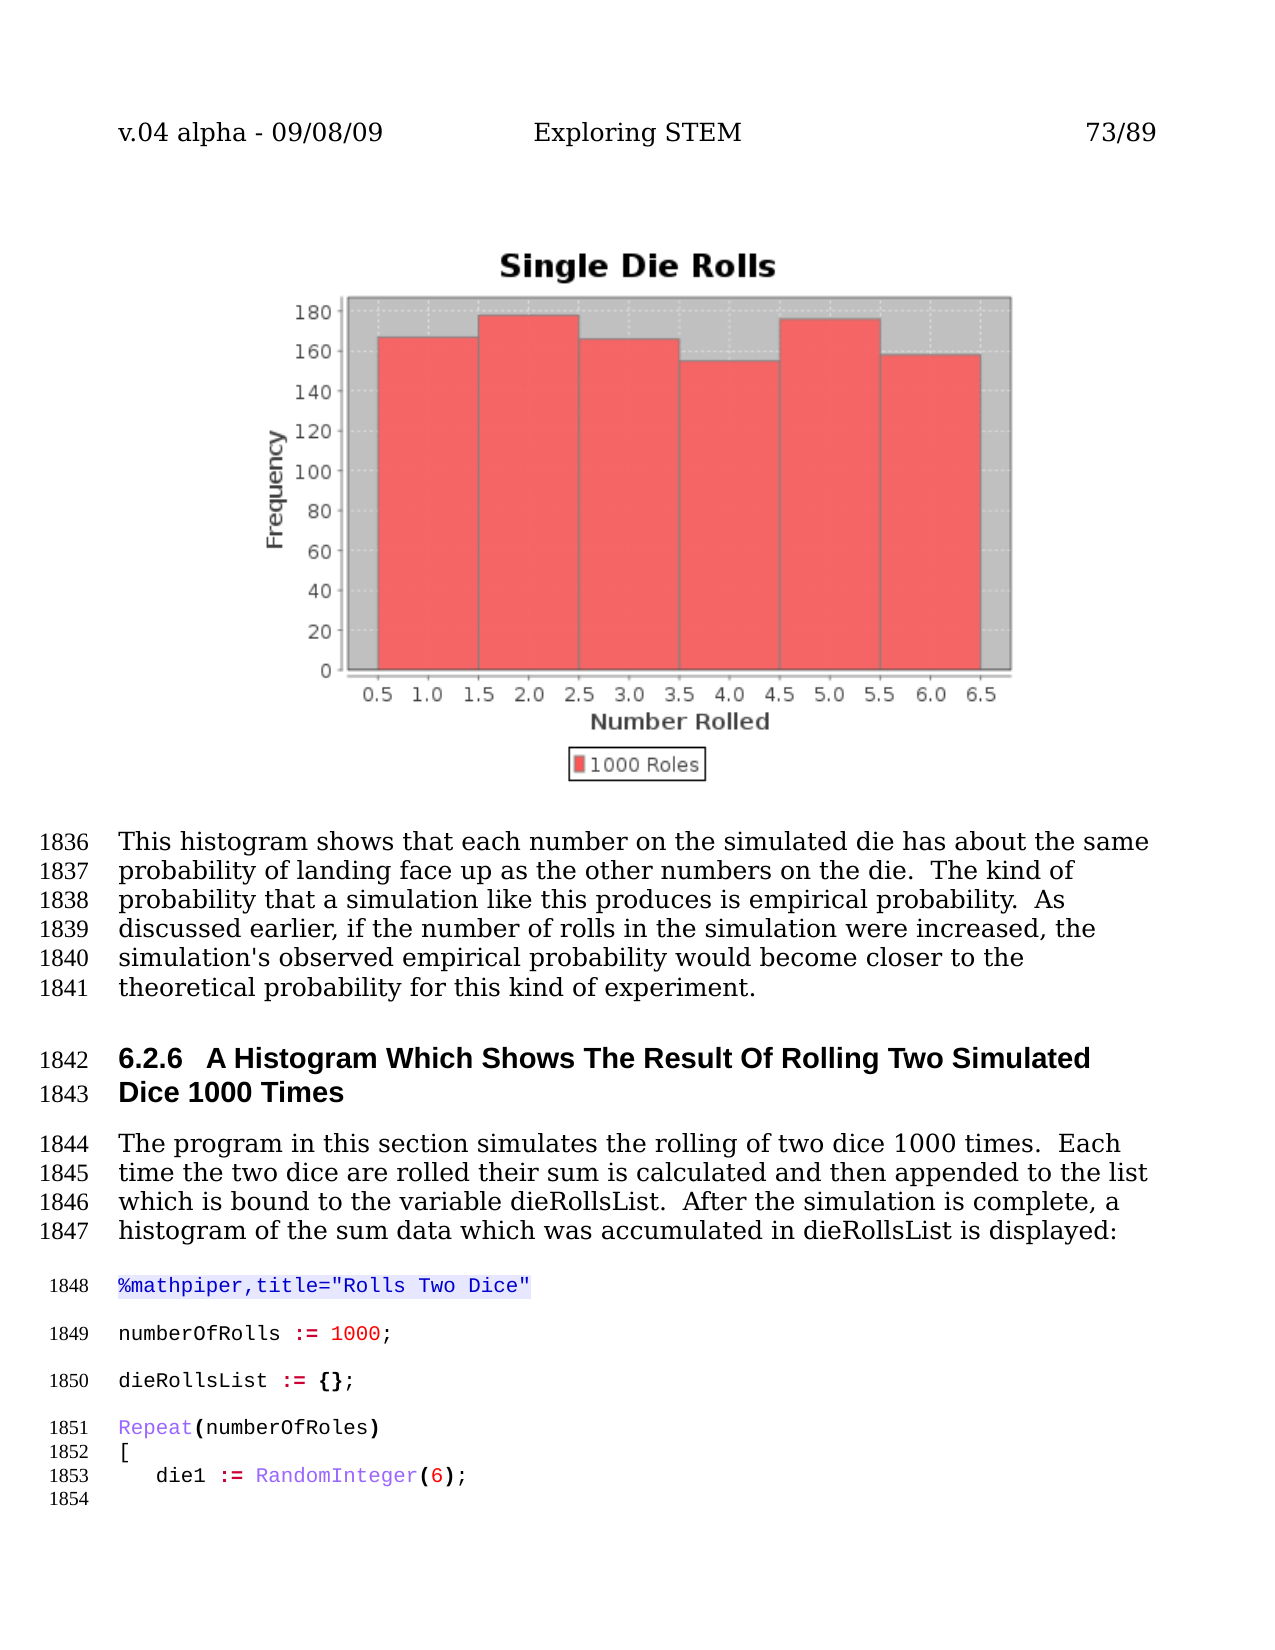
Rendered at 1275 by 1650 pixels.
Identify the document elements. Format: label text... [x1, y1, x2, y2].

text %mathpiper,title="Rolls Two Dice" [118, 1275, 1157, 1299]
picture [245, 246, 1030, 783]
text This histogram shows that each number on the simulated die has about the same probability of landing face up as the other numbers on the die. The kind of probability that a simulation like this produces is empirical probability. As discussed earlier, if the number of rolls in the simulation were increased, the simulation's observed empirical probability would become closer to the theoretical probability for this kind of experiment. [118, 827, 1157, 1002]
text numberOfRolls := 1000; [118, 1323, 1157, 1346]
text [ [118, 1441, 1157, 1464]
subtitle A Histogram Which Shows The Result Of Rolling Two Simulated Dice 1000 Times [118, 1041, 1157, 1108]
text Repeat(numberOfRoles) [118, 1417, 1157, 1441]
text dieRollsList := {}; [118, 1370, 1157, 1394]
text die1 := RandomInteger(6); [118, 1464, 1157, 1488]
text The program in this section simulates the rolling of two dice 1000 times. Each time the two dice are rolled their sum is calculated and then appended to the list which is bound to the variable dieRollsList. After the simulation is complete, a histogram of the sum data which was accumulated in dieRollsList is displayed: [118, 1129, 1157, 1246]
